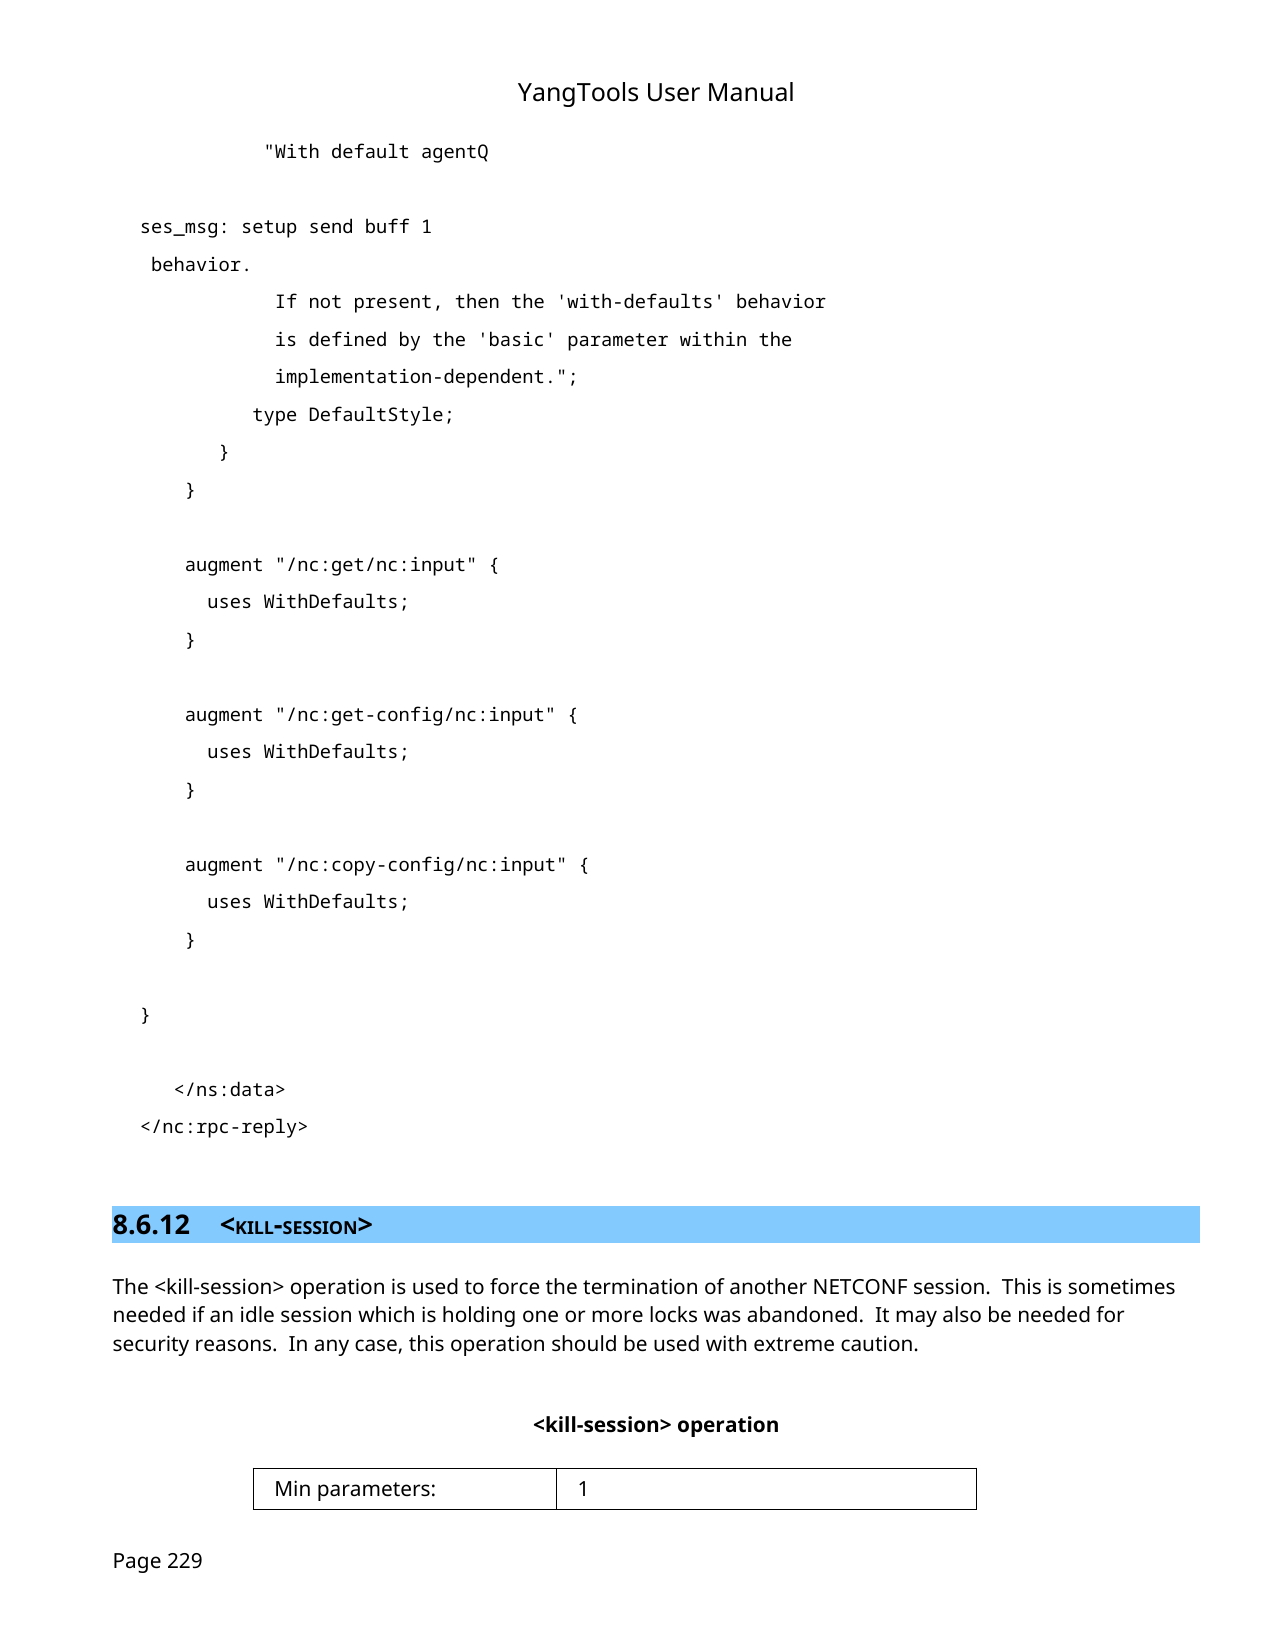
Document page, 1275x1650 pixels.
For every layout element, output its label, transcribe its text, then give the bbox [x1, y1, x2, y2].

text augment "/nc:get/nc:input" { [139, 551, 1200, 577]
text uses WithDefaults; [139, 588, 1200, 614]
subtitle <kill-session> operation [127, 1411, 1185, 1439]
text type DefaultStyle; [139, 401, 1200, 427]
text behavior. [139, 251, 1200, 277]
text uses WithDefaults; [139, 888, 1200, 914]
text } [139, 438, 1200, 464]
text } [139, 476, 1200, 502]
text If not present, then the 'with-defaults' behavior [139, 288, 1200, 314]
text } [139, 626, 1200, 652]
text </ns:data> [139, 1076, 1200, 1102]
text implementation-dependent."; [139, 363, 1200, 389]
text "With default agentQ [139, 138, 1200, 164]
text uses WithDefaults; [139, 738, 1200, 764]
subtitle <kill-session> [112, 1206, 1200, 1243]
text } [139, 1001, 1200, 1027]
table_header Min parameters: [254, 1469, 556, 1509]
table_header 1 [557, 1469, 976, 1509]
text </nc:rpc-reply> [139, 1113, 1200, 1139]
text augment "/nc:get-config/nc:input" { [139, 701, 1200, 727]
text augment "/nc:copy-config/nc:input" { [139, 851, 1200, 877]
text } [139, 776, 1200, 802]
text The <kill-session> operation is used to force the termination of another NETCONF session. This is sometimes needed if an idle session which is holding one or more locks was abandoned. It may also be needed for security reasons. In any case, this operation should be used with extreme caution. [112, 1272, 1200, 1357]
text is defined by the 'basic' parameter within the [139, 326, 1200, 352]
text } [139, 926, 1200, 952]
text ses_msg: setup send buff 1 [139, 213, 1200, 239]
